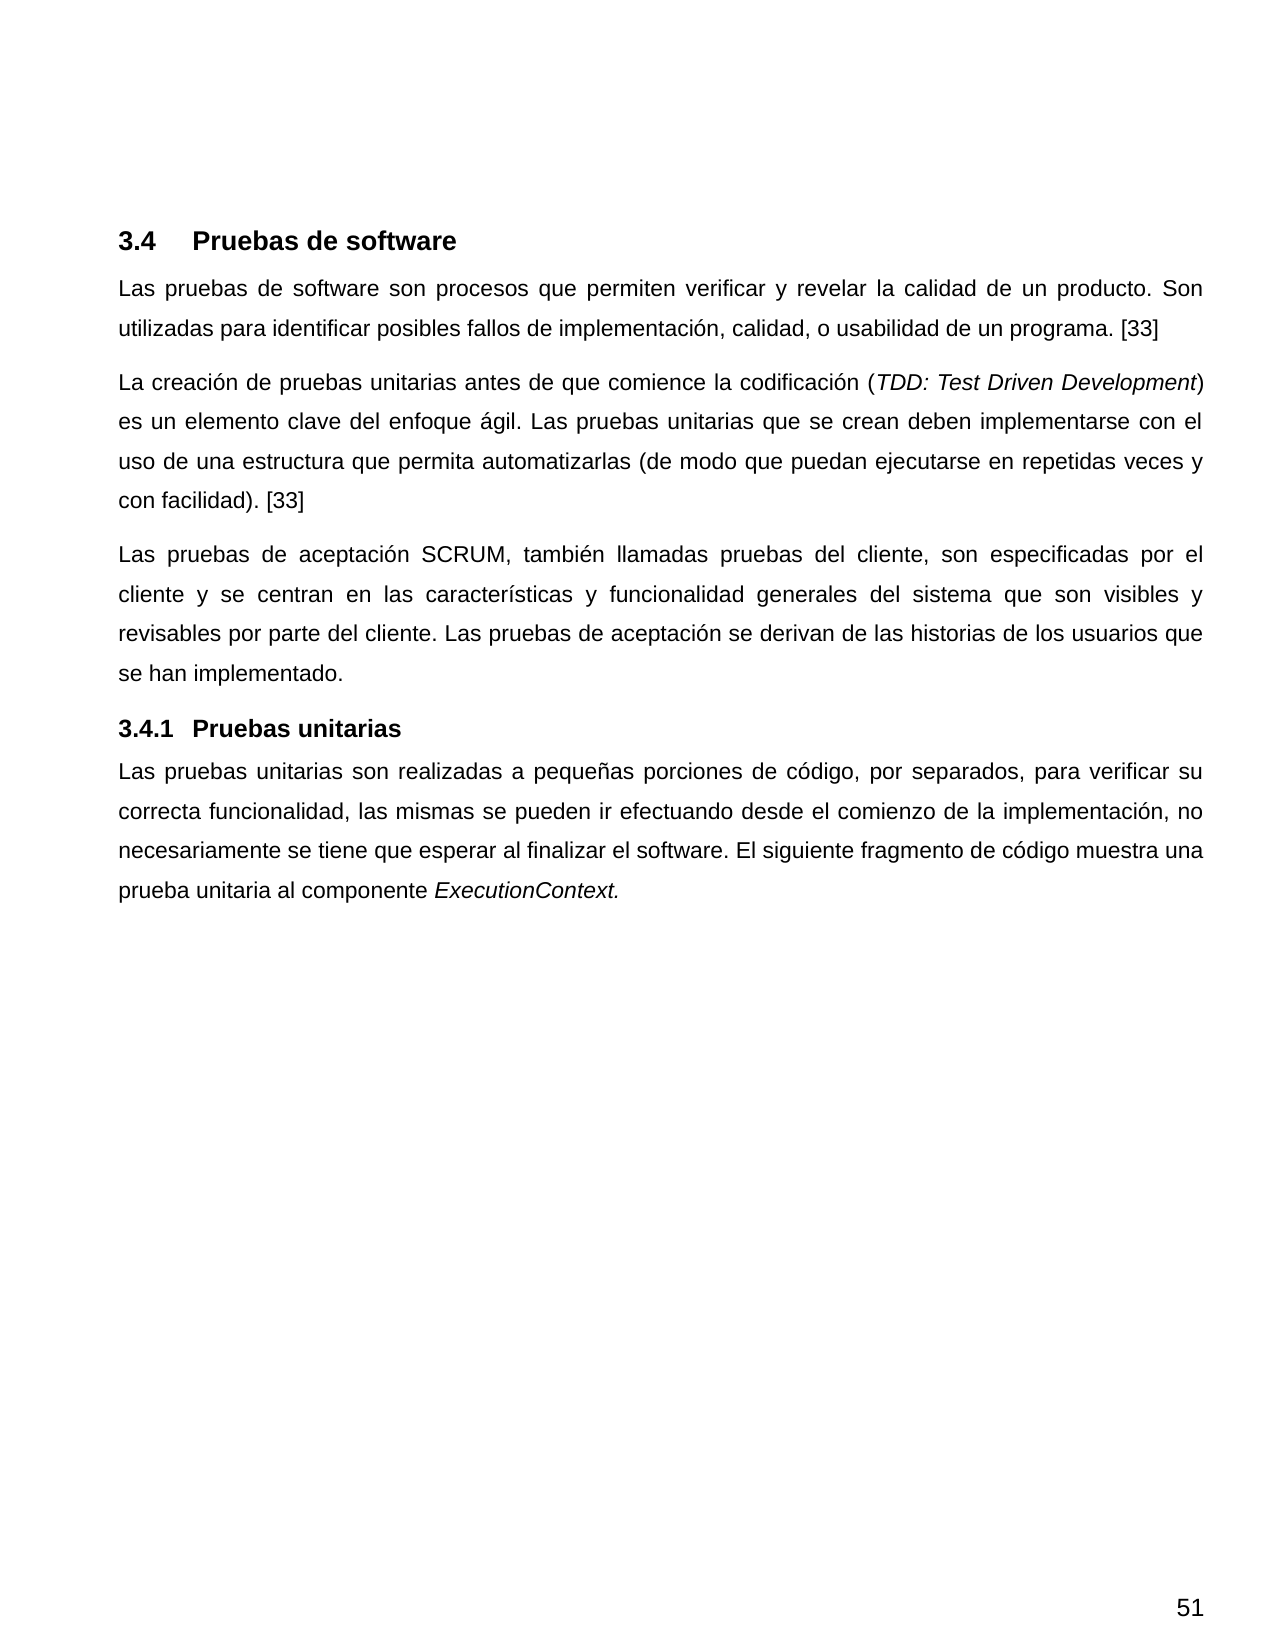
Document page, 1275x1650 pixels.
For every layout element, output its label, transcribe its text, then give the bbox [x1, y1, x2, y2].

text Las pruebas de software son procesos que permiten verificar y revelar la calidad de un producto. Son utilizadas para identificar posibles fallos de implementación, calidad, o usabilidad de un programa. [33] [118, 275, 1204, 341]
subtitle Pruebas unitarias [118, 714, 1204, 742]
text La creación de pruebas unitarias antes de que comience la codificación (TDD: Test Driven Development) es un elemento clave del enfoque ágil. Las pruebas unitarias que se crean deben implementarse con el uso de una estructura que permita automatizarlas (de modo que puedan ejecutarse en repetidas veces y con facilidad). [33] [118, 369, 1204, 513]
text Las pruebas de aceptación SCRUM, también llamadas pruebas del cliente, son especificadas por el cliente y se centran en las características y funcionalidad generales del sistema que son visibles y revisables por parte del cliente. Las pruebas de aceptación se derivan de las historias de los usuarios que se han implementado. [118, 541, 1204, 686]
text Las pruebas unitarias son realizadas a pequeñas porciones de código, por separados, para verificar su correcta funcionalidad, las mismas se pueden ir efectuando desde el comienzo de la implementación, no necesariamente se tiene que esperar al finalizar el software. El siguiente fragmento de código muestra una prueba unitaria al componente ExecutionContext. [118, 758, 1204, 903]
subtitle Pruebas de software [118, 225, 1204, 256]
